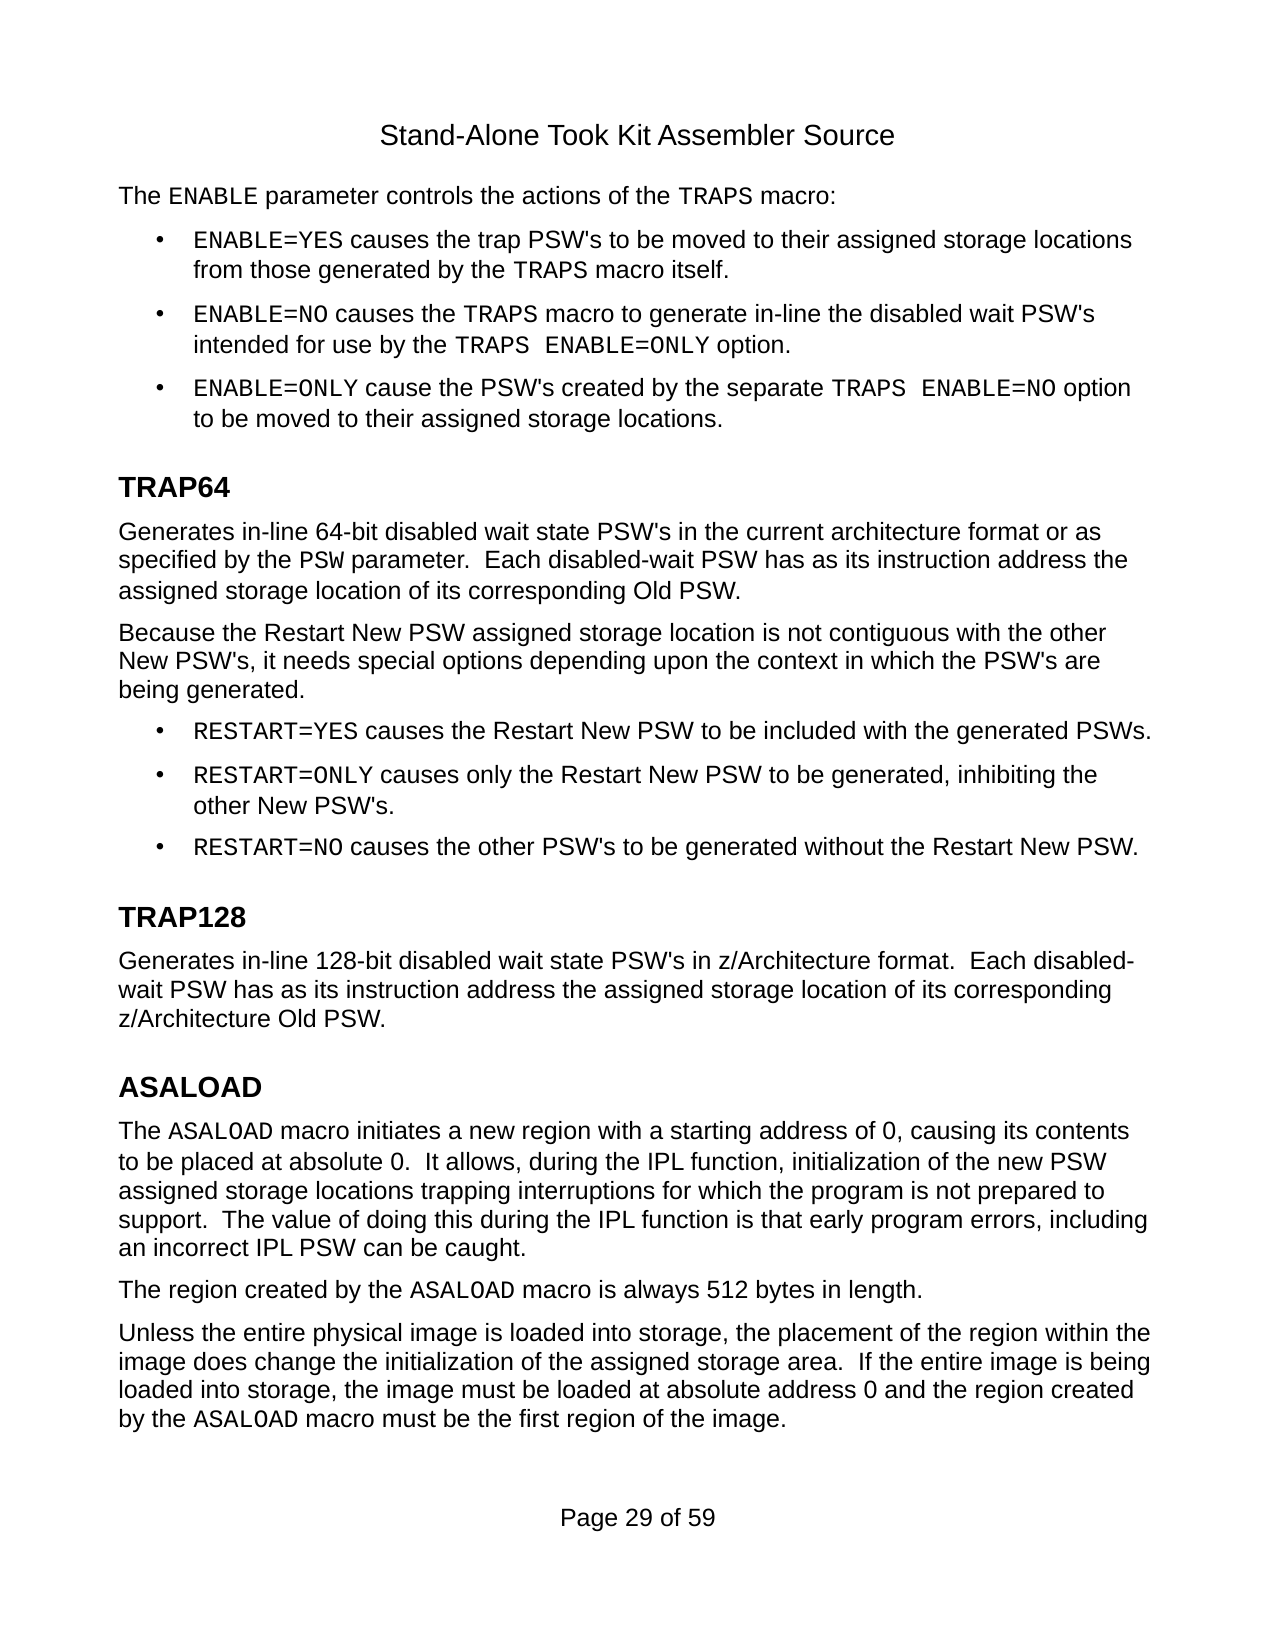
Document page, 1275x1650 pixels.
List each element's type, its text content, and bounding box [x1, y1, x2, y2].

text The ENABLE parameter controls the actions of the TRAPS macro: [118, 181, 1157, 212]
list RESTART=ONLY causes only the Restart New PSW to be generated, inhibiting the other New PSW's. [156, 760, 1157, 819]
subtitle TRAP128 [118, 900, 1157, 934]
subtitle ASALOAD [118, 1070, 1157, 1104]
text The region created by the ASALOAD macro is always 512 bytes in length. [118, 1274, 1157, 1306]
text Because the Restart New PSW assigned storage location is not contiguous with the other New PSW's, it needs special options depending upon the context in which the PSW's are being generated. [118, 617, 1157, 704]
list ENABLE=NO causes the TRAPS macro to generate in-line the disabled wait PSW's intended for use by the TRAPS ENABLE=ONLY option. [156, 299, 1157, 361]
list ENABLE=ONLY cause the PSW's created by the separate TRAPS ENABLE=NO option to be moved to their assigned storage locations. [156, 373, 1157, 433]
text Unless the entire physical image is loaded into storage, the placement of the region within the image does change the initialization of the assigned storage area. If the entire image is being loaded into storage, the image must be loaded at absolute address 0 and the region created by the ASALOAD macro must be the first region of the image. [118, 1318, 1157, 1435]
text Generates in-line 128-bit disabled wait state PSW's in z/Architecture format. Each disabled-wait PSW has as its instruction address the assigned storage location of its corresponding z/Architecture Old PSW. [118, 946, 1157, 1033]
subtitle TRAP64 [118, 471, 1157, 504]
text Generates in-line 64-bit disabled wait state PSW's in the current architecture format or as specified by the PSW parameter. Each disabled-wait PSW has as its instruction address the assigned storage location of its corresponding Old PSW. [118, 517, 1157, 605]
list ENABLE=YES causes the trap PSW's to be moved to their assigned storage locations from those generated by the TRAPS macro itself. [156, 224, 1157, 286]
text The ASALOAD macro initiates a new region with a starting address of 0, causing its contents to be placed at absolute 0. It allows, during the IPL function, initialization of the new PSW assigned storage locations trapping interruptions for which the program is not prepared to support. The value of doing this during the IPL function is that early program errors, including an incorrect IPL PSW can be caught. [118, 1116, 1157, 1262]
list RESTART=NO causes the other PSW's to be generated without the Restart New PSW. [156, 832, 1157, 863]
list RESTART=YES causes the Restart New PSW to be included with the generated PSWs. [156, 716, 1157, 747]
